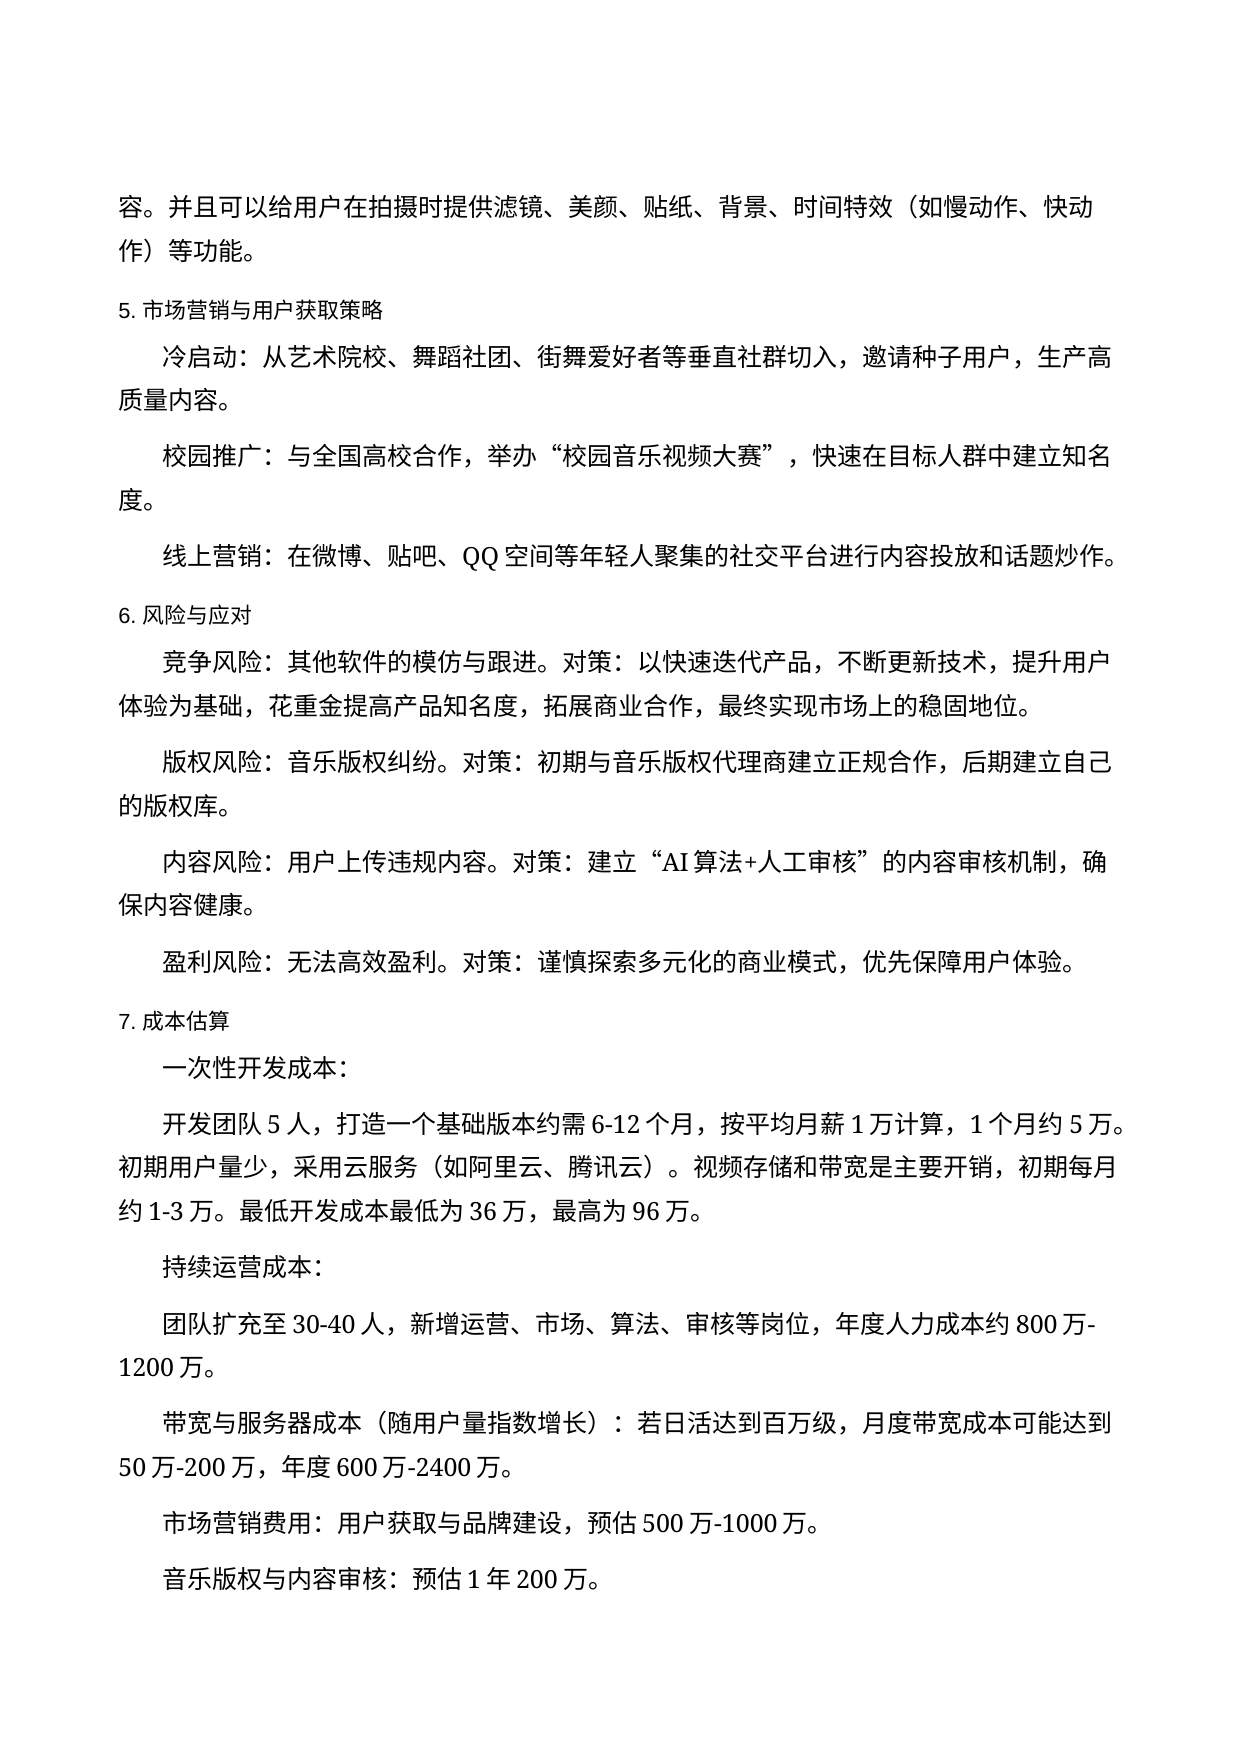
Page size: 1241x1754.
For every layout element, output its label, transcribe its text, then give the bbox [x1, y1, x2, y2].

subtitle 市场营销与用户获取策略 [118, 293, 1122, 324]
text 冷启动：从艺术院校、舞蹈社团、街舞爱好者等垂直社群切入，邀请种子用户，生产高质量内容。 [118, 337, 1122, 417]
text 持续运营成本： [118, 1248, 1122, 1284]
text 线上营销：在微博、贴吧、QQ空间等年轻人聚集的社交平台进行内容投放和话题炒作。 [118, 537, 1122, 573]
text 版权风险：音乐版权纠纷。对策：初期与音乐版权代理商建立正规合作，后期建立自己的版权库。 [118, 742, 1122, 822]
text 容。并且可以给用户在拍摄时提供滤镜、美颜、贴纸、背景、时间特效（如慢动作、快动作）等功能。 [118, 188, 1122, 267]
text 团队扩充至30-40人，新增运营、市场、算法、审核等岗位，年度人力成本约800万-1200万。 [118, 1304, 1122, 1384]
text 竞争风险：其他软件的模仿与跟进。对策：以快速迭代产品，不断更新技术，提升用户体验为基础，花重金提高产品知名度，拓展商业合作，最终实现市场上的稳固地位。 [118, 643, 1122, 722]
subtitle 成本估算 [118, 1004, 1122, 1035]
text 开发团队5人，打造一个基础版本约需6-12个月，按平均月薪1万计算，1个月约 5万。初期用户量少，采用云服务（如阿里云、腾讯云）。视频存储和带宽是主要开销，初期每月约1-3万。最低开发成本最低为36万，最高为96万。 [118, 1104, 1122, 1228]
text 盈利风险：无法高效盈利。对策：谨慎探索多元化的商业模式，优先保障用户体验。 [118, 942, 1122, 978]
text 音乐版权与内容审核：预估1年200万。 [118, 1560, 1122, 1596]
text 市场营销费用：用户获取与品牌建设，预估500万-1000万。 [118, 1504, 1122, 1540]
text 校园推广：与全国高校合作，举办“校园音乐视频大赛”，快速在目标人群中建立知名度。 [118, 437, 1122, 517]
subtitle 风险与应对 [118, 598, 1122, 630]
text 带宽与服务器成本（随用户量指数增长）：若日活达到百万级，月度带宽成本可能达到50万-200万，年度600万-2400万。 [118, 1404, 1122, 1483]
text 内容风险：用户上传违规内容。对策：建立“AI算法+人工审核”的内容审核机制，确保内容健康。 [118, 842, 1122, 922]
text 一次性开发成本： [118, 1048, 1122, 1084]
